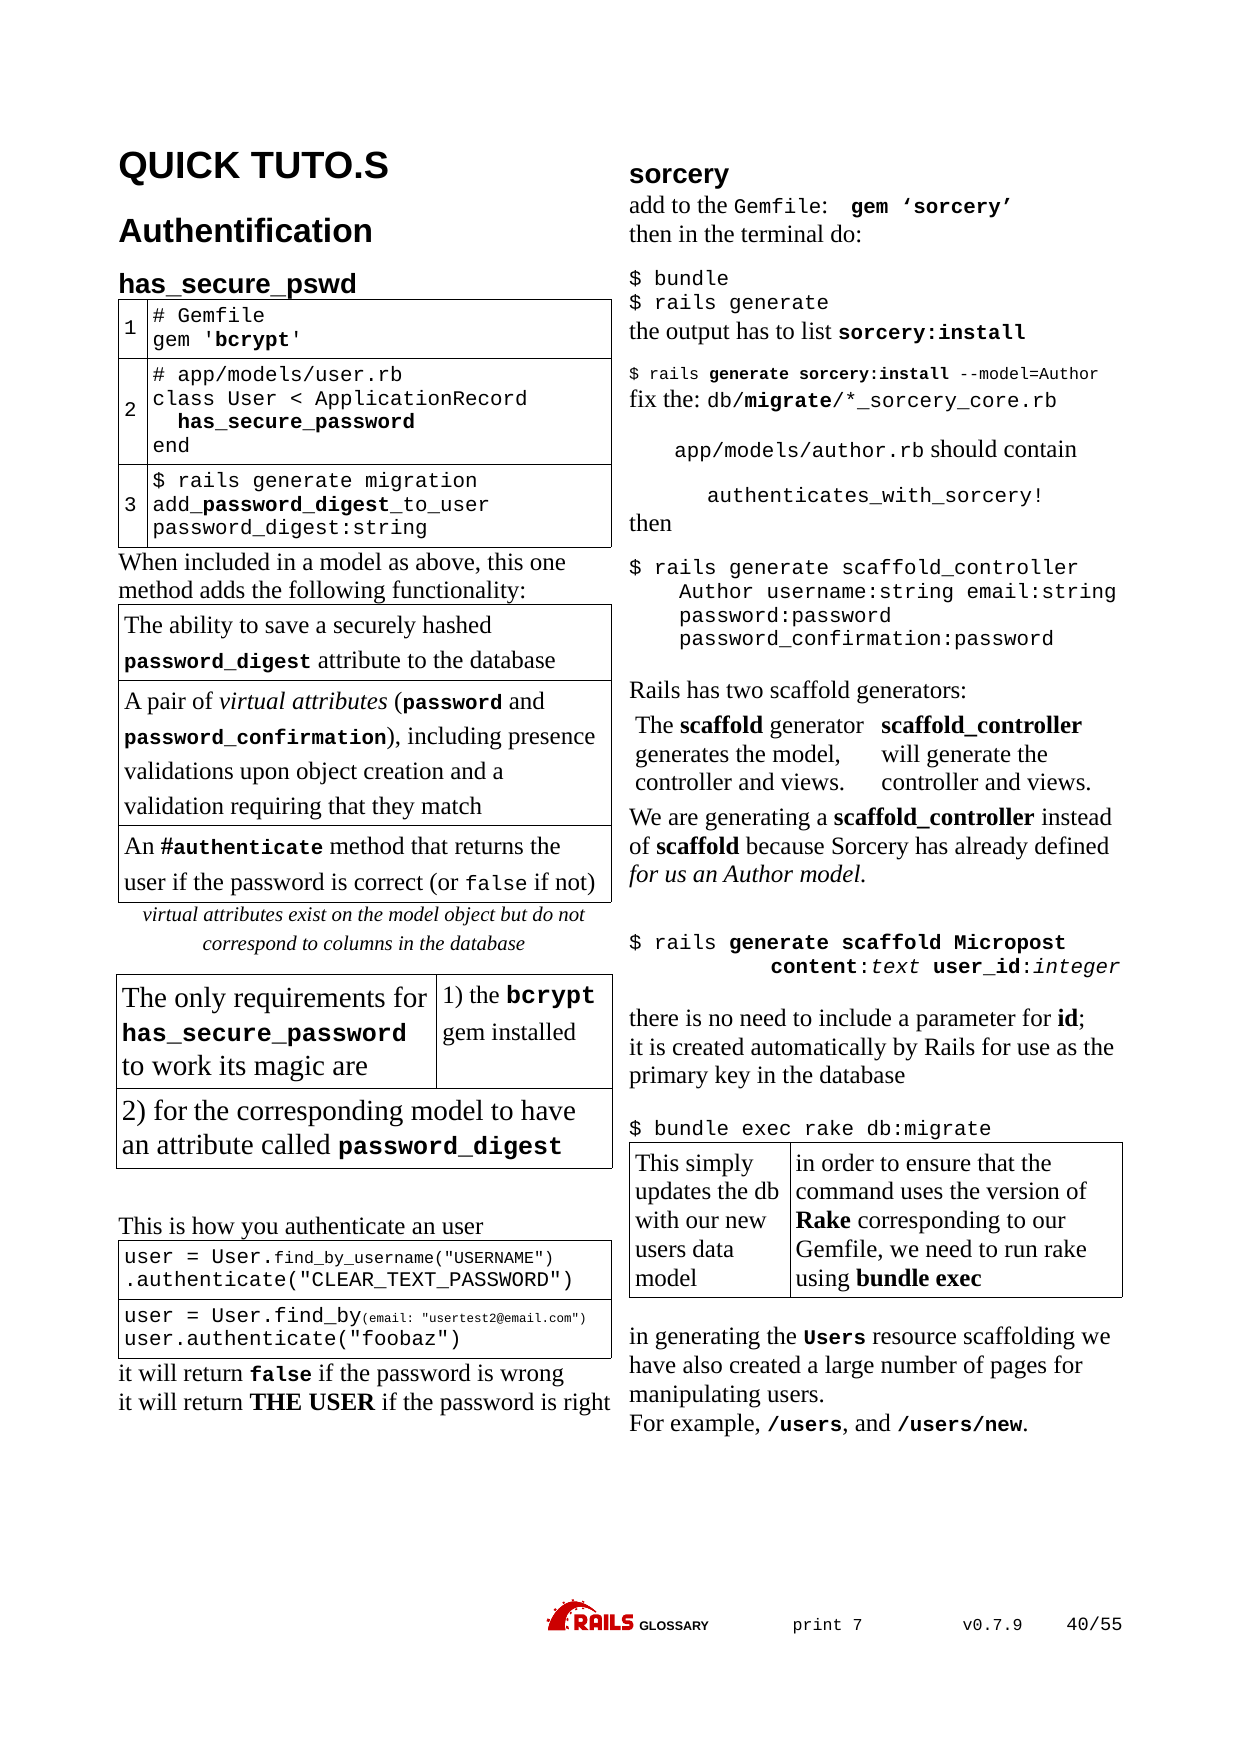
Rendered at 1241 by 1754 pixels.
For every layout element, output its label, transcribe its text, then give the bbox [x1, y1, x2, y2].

table_header This simply updates the db with our new users data model [630, 1143, 790, 1297]
text content:text user_id:integer [629, 956, 1122, 979]
text For example, /users, and /users/new. [629, 1408, 1122, 1437]
table_header user = User.find_by_username("USERNAME") .authenticate("CLEAR_TEXT_PASSWORD") [119, 1241, 611, 1299]
text $ rails generate sorcery:install --model=Author [629, 366, 1122, 384]
table_header scaffold_controller will generate the controller and views. [875, 704, 1122, 802]
text then in the terminal do: [629, 219, 1122, 248]
subtitle has_secure_pswd [118, 267, 611, 299]
table_cell $ rails generate migration add_password_digest_to_user password_digest:string [148, 465, 611, 547]
text in generating the Users resource scaffolding we have also created a large number of pages for manipulating users. [629, 1321, 1122, 1408]
table_header in order to ensure that the command uses the version of Rake corresponding to our Gemfile, we need to run rake using bundle exec [791, 1143, 1122, 1297]
table_header 1 [119, 300, 147, 358]
table_cell # app/models/user.rb class User < ApplicationRecord has_secure_password end [148, 359, 611, 464]
table_header The ability to save a securely hashed password_digest attribute to the database [119, 605, 611, 680]
text $ rails generate scaffold Micropost [629, 932, 1122, 956]
text $ bundle [629, 268, 1122, 292]
text This is how you authenticate an user [118, 1211, 611, 1240]
subtitle sorcery [629, 158, 1122, 190]
text then [629, 508, 1122, 537]
subtitle Authentification [118, 211, 611, 250]
table_cell 2 [119, 359, 147, 464]
text it will return false if the password is wrong [118, 1359, 611, 1387]
text password:password [629, 604, 1122, 628]
table_header The scaffold generator generates the model, controller and views. [629, 704, 875, 802]
text it will return THE USER if the password is right [118, 1387, 611, 1416]
text it is created automatically by Rails for use as the [629, 1032, 1122, 1061]
text password_confirmation:password [629, 628, 1122, 652]
table_cell 3 [119, 465, 147, 547]
text add to the Gemfile: gem ‘sorcery’ [629, 190, 1122, 219]
text there is no need to include a parameter for id; [629, 1003, 1122, 1032]
text We are generating a scaffold_controller instead of scaffold because Sorcery has already defined [629, 802, 1122, 859]
text $ rails generate [629, 292, 1122, 316]
table_cell user = User.find_by(email: "usertest2@email.com") user.authenticate("foobaz") [119, 1300, 611, 1358]
text Rails has two scaffold generators: [629, 676, 1122, 704]
table_header The only requirements for has_secure_password to work its magic are [117, 975, 436, 1088]
text Author username:string email:string [629, 581, 1122, 604]
text app/models/author.rb should contain [629, 434, 1122, 464]
text fix the: db/migrate/*_sorcery_core.rb [629, 384, 1122, 414]
text the output has to list sorcery:install [629, 316, 1122, 345]
text virtual attributes exist on the model object but do not correspond to columns in the database [118, 903, 611, 955]
table_cell A pair of virtual attributes (password and password_confirmation), including presence validations upon object creation and a validation requiring that they match [119, 681, 611, 825]
text authenticates_with_sorcery! [629, 484, 1122, 508]
subtitle QUICK TUTO.S [118, 143, 611, 187]
table_header # Gemfile gem 'bcrypt' [148, 300, 611, 358]
text $ bundle exec rake db:migrate [629, 1118, 1122, 1142]
table_cell 2) for the corresponding model to have an attribute called password_digest [117, 1089, 612, 1168]
text primary key in the database [629, 1061, 1122, 1089]
text for us an Author model. [629, 859, 1122, 888]
table_cell An #authenticate method that returns the user if the password is correct (or false if not) [119, 826, 611, 902]
text When included in a model as above, this one method adds the following functionality: [118, 548, 611, 604]
text $ rails generate scaffold_controller [629, 557, 1122, 581]
table_header 1) the bcrypt gem installed [437, 975, 612, 1088]
